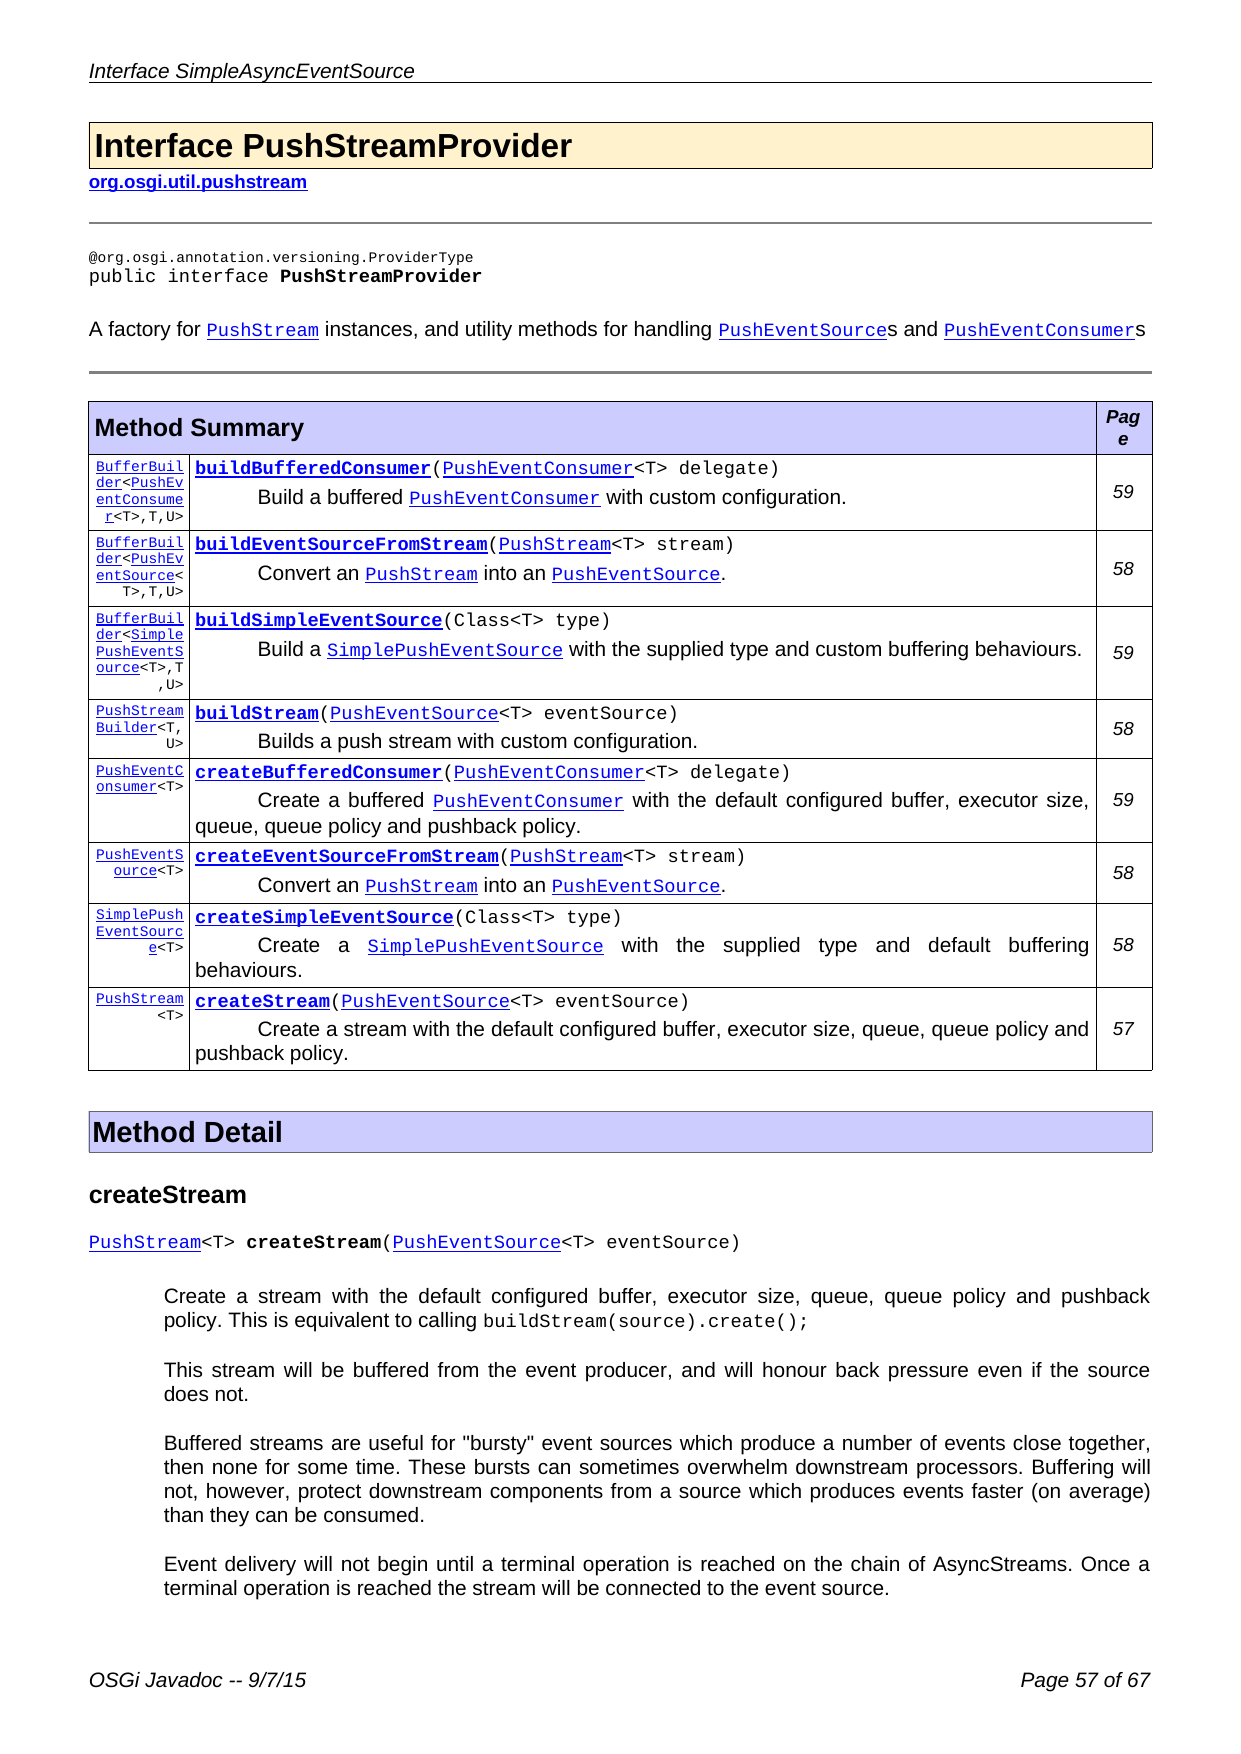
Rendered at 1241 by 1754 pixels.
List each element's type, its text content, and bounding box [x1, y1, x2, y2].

table_cell 56 [1097, 455, 1152, 530]
text org.osgi.util.pushstream [88, 171, 1152, 193]
table_cell buildBufferedConsumer(PushEventConsumer<T> delegate) Build a buffered PushEventConsumer with custom configuration. [190, 455, 1096, 530]
table_cell 55 [1097, 904, 1152, 987]
subtitle Interface PushStreamProvider [90, 123, 1152, 168]
subtitle createStream [88, 1180, 1152, 1209]
table_cell PushStream<T> [89, 988, 189, 1070]
table_cell BufferBuilder<PushEventConsumer<T>,T,U> [89, 455, 189, 530]
table_cell PushEventSource<T> [89, 843, 189, 902]
subtitle Method Detail [90, 1112, 1152, 1152]
table_cell 55 [1097, 700, 1152, 758]
table_cell createSimpleEventSource(Class<T> type) Create a SimplePushEventSource with the supplied type and default buffering behaviours. [190, 904, 1096, 987]
text PushStream<T> createStream(PushEventSource<T> eventSource) [88, 1233, 1152, 1254]
table_header Method Summary [89, 402, 1096, 454]
table_header Page [1097, 402, 1152, 454]
table_cell createEventSourceFromStream(PushStream<T> stream) Convert an PushStream into an PushEventSource. [190, 843, 1096, 902]
table_cell 54 [1097, 988, 1152, 1070]
table_cell BufferBuilder<SimplePushEventSource<T>,T,U> [89, 607, 189, 698]
table_cell BufferBuilder<PushEventSource<T>,T,U> [89, 531, 189, 606]
text A factory for PushStream instances, and utility methods for handling PushEventSources and PushEventConsumers [88, 317, 1152, 342]
table_cell PushStreamBuilder<T,U> [89, 700, 189, 758]
table_cell buildSimpleEventSource(Class<T> type) Build a SimplePushEventSource with the supplied type and custom buffering behaviours. [190, 607, 1096, 698]
table_cell createStream(PushEventSource<T> eventSource) Create a stream with the default configured buffer, executor size, queue, queue policy and pushback policy. [190, 988, 1096, 1070]
table_cell 55 [1097, 843, 1152, 902]
table_cell 55 [1097, 531, 1152, 606]
text This stream will be buffered from the event producer, and will honour back pressure even if the source does not. [163, 1358, 1152, 1406]
table_cell PushEventConsumer<T> [89, 759, 189, 842]
text Create a stream with the default configured buffer, executor size, queue, queue policy and pushback policy. This is equivalent to calling buildStream(source).create(); [163, 1284, 1152, 1333]
table_cell buildEventSourceFromStream(PushStream<T> stream) Convert an PushStream into an PushEventSource. [190, 531, 1096, 606]
table_cell 56 [1097, 759, 1152, 842]
table_cell buildStream(PushEventSource<T> eventSource) Builds a push stream with custom configuration. [190, 700, 1096, 758]
table_cell SimplePushEventSource<T> [89, 904, 189, 987]
text Buffered streams are useful for "bursty" event sources which produce a number of events close together, then none for some time. These bursts can sometimes overwhelm downstream processors. Buffering will not, however, protect downstream components from a source which produces events faster (on average) than they can be consumed. [163, 1431, 1152, 1527]
table_cell 55 [1097, 607, 1152, 698]
table_cell createBufferedConsumer(PushEventConsumer<T> delegate) Create a buffered PushEventConsumer with the default configured buffer, executor size, queue, queue policy and pushback policy. [190, 759, 1096, 842]
text @org.osgi.annotation.versioning.ProviderType public interface PushStreamProvider [88, 250, 1152, 288]
text Event delivery will not begin until a terminal operation is reached on the chain of AsyncStreams. Once a terminal operation is reached the stream will be connected to the event source. [163, 1552, 1152, 1599]
